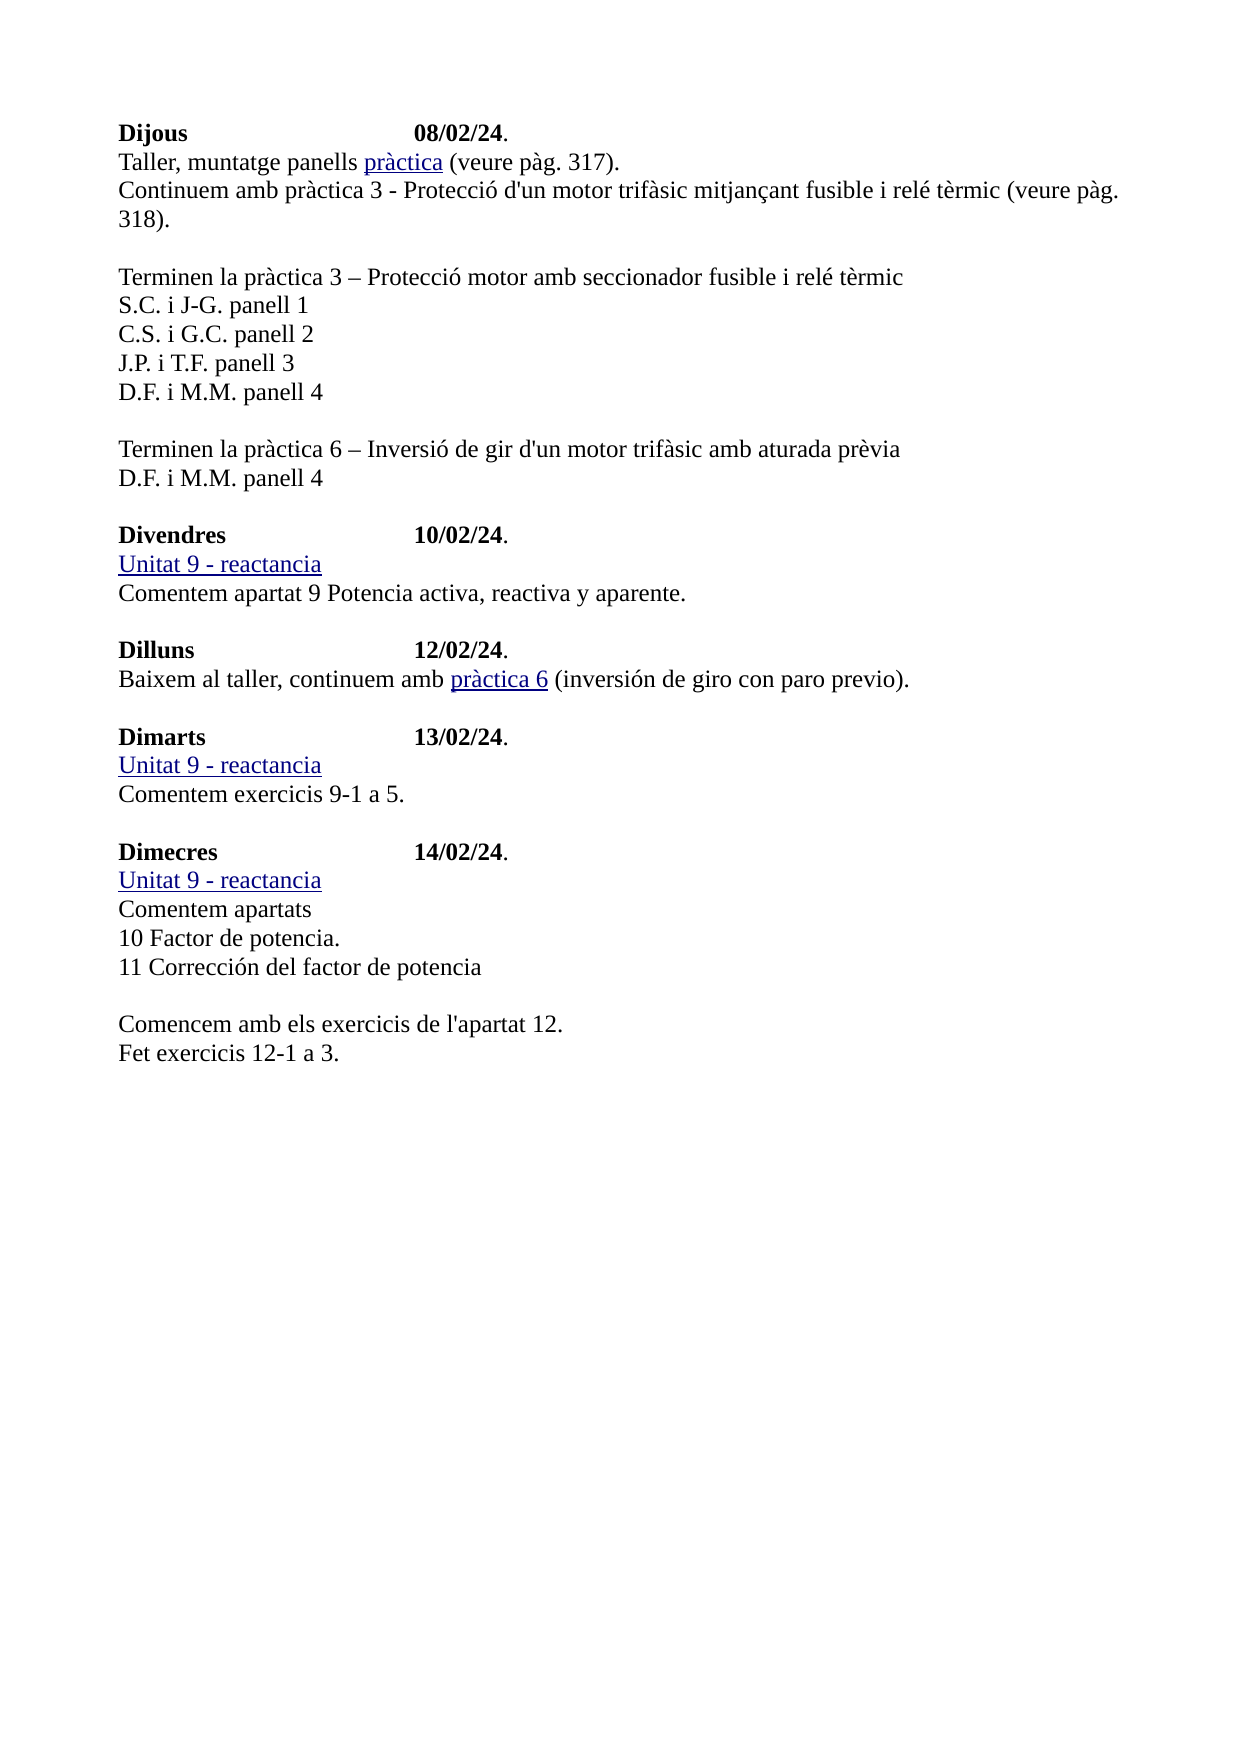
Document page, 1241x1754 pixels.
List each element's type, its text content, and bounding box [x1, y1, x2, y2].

text C.S. i G.C. panell 2 [118, 319, 1122, 348]
text D.F. i M.M. panell 4 [118, 377, 1122, 406]
text Taller, muntatge panells pràctica (veure pàg. 317). [118, 147, 1122, 176]
text Divendres 10/02/24. [118, 521, 1122, 549]
text Comentem exercicis 9-1 a 5. [118, 779, 1122, 808]
text Dijous 08/02/24. [118, 118, 1122, 147]
text 11 Corrección del factor de potencia [118, 952, 1122, 981]
text Fet exercicis 12-1 a 3. [118, 1038, 1122, 1067]
text J.P. i T.F. panell 3 [118, 348, 1122, 377]
text Terminen la pràctica 6 – Inversió de gir d'un motor trifàsic amb aturada prèvia [118, 434, 1122, 463]
text 10 Factor de potencia. [118, 923, 1122, 952]
text Unitat 9 - reactancia [118, 751, 1122, 779]
text Unitat 9 - reactancia [118, 866, 1122, 894]
text Dimecres 14/02/24. [118, 837, 1122, 866]
text Dilluns 12/02/24. [118, 636, 1122, 664]
text Terminen la pràctica 3 – Protecció motor amb seccionador fusible i relé tèrmic [118, 262, 1122, 291]
text Dimarts 13/02/24. [118, 722, 1122, 751]
text Comentem apartat 9 Potencia activa, reactiva y aparente. [118, 578, 1122, 607]
text D.F. i M.M. panell 4 [118, 463, 1122, 492]
text Comentem apartats [118, 894, 1122, 923]
text Unitat 9 - reactancia [118, 549, 1122, 578]
text S.C. i J-G. panell 1 [118, 291, 1122, 319]
text Baixem al taller, continuem amb pràctica 6 (inversión de giro con paro previo). [118, 664, 1122, 693]
text Continuem amb pràctica 3 - Protecció d'un motor trifàsic mitjançant fusible i relé tèrmic (veure pàg. 318). [118, 176, 1122, 233]
text Comencem amb els exercicis de l'apartat 12. [118, 1009, 1122, 1038]
